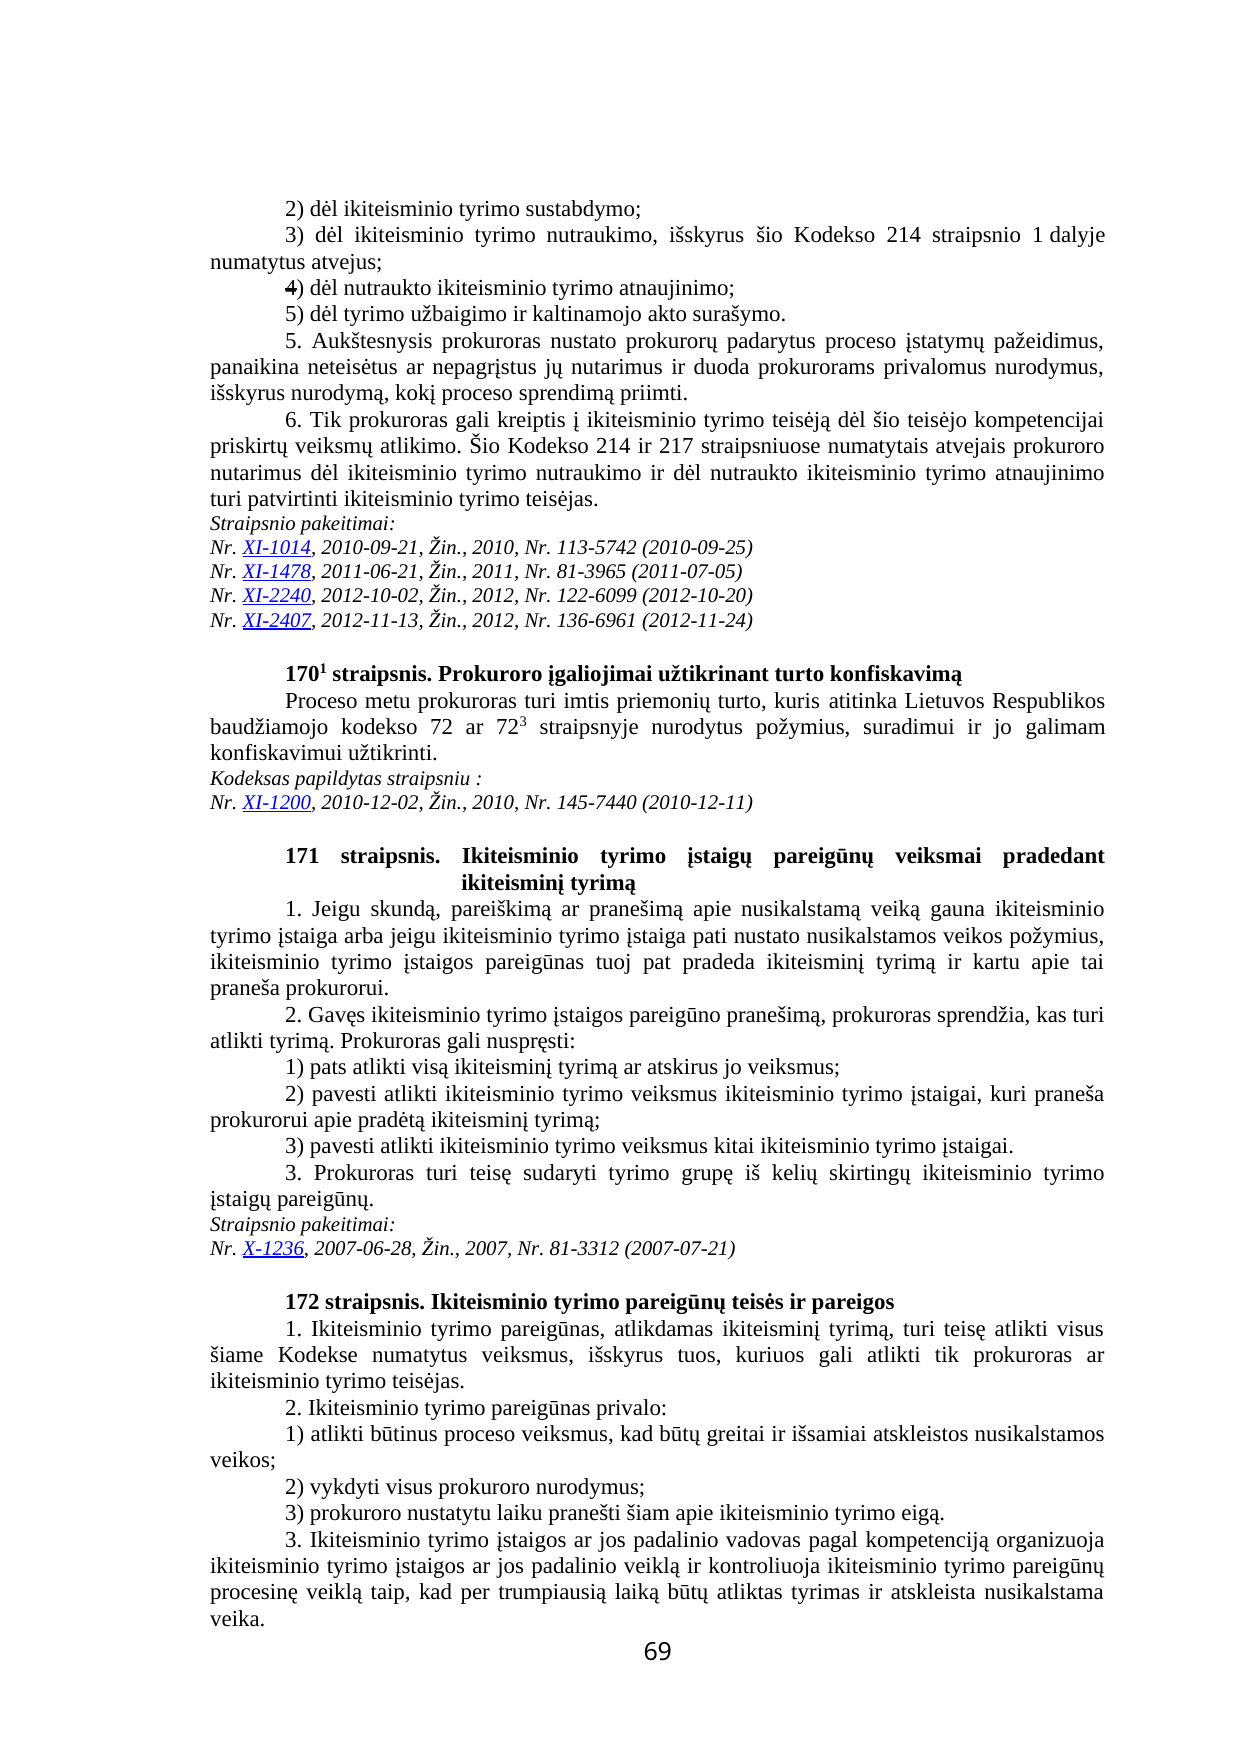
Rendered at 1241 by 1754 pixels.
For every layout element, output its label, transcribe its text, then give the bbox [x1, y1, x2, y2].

text 2. Gavęs ikiteisminio tyrimo įstaigos pareigūno pranešimą, prokuroras sprendžia, kas turi atlikti tyrimą. Prokuroras gali nuspręsti: [210, 1001, 1106, 1053]
text 3. Ikiteisminio tyrimo įstaigos ar jos padalinio vadovas pagal kompetenciją organizuoja ikiteisminio tyrimo įstaigos ar jos padalinio veiklą ir kontroliuoja ikiteisminio tyrimo pareigūnų procesinę veiklą taip, kad per trumpiausią laiką būtų atliktas tyrimas ir atskleista nusikalstama veika. [210, 1526, 1106, 1631]
text Straipsnio pakeitimai: [210, 511, 1106, 535]
text 172 straipsnis. Ikiteisminio tyrimo pareigūnų teisės ir pareigos [210, 1288, 1106, 1315]
text 2) dėl ikiteisminio tyrimo sustabdymo; [210, 195, 1106, 221]
text 3) prokuroro nustatytu laiku pranešti šiam apie ikiteisminio tyrimo eigą. [210, 1499, 1106, 1526]
text 5. Aukštesnysis prokuroras nustato prokurorų padarytus proceso įstatymų pažeidimus, panaikina neteisėtus ar nepagrįstus jų nutarimus ir duoda prokurorams privalomus nurodymus, išskyrus nurodymą, kokį proceso sprendimą priimti. [210, 327, 1106, 406]
text Nr. XI-2407, 2012-11-13, Žin., 2012, Nr. 136-6961 (2012-11-24) [210, 607, 1106, 632]
text 3. Prokuroras turi teisę sudaryti tyrimo grupę iš kelių skirtingų ikiteisminio tyrimo įstaigų pareigūnų. [210, 1159, 1106, 1212]
text 2. Ikiteisminio tyrimo pareigūnas privalo: [210, 1394, 1106, 1420]
text Nr. XI-2240, 2012-10-02, Žin., 2012, Nr. 122-6099 (2012-10-20) [210, 583, 1106, 607]
text Kodeksas papildytas straipsniu : [210, 766, 1106, 790]
text Straipsnio pakeitimai: [210, 1212, 1106, 1236]
text Nr. X-1236, 2007-06-28, Žin., 2007, Nr. 81-3312 (2007-07-21) [210, 1236, 1106, 1260]
text 1) atlikti būtinus proceso veiksmus, kad būtų greitai ir išsamiai atskleistos nusikalstamos veikos; [210, 1420, 1106, 1473]
text 1701 straipsnis. Prokuroro įgaliojimai užtikrinant turto konfiskavimą [210, 660, 1106, 687]
text 5) dėl tyrimo užbaigimo ir kaltinamojo akto surašymo. [210, 300, 1106, 327]
text Nr. XI-1478, 2011-06-21, Žin., 2011, Nr. 81-3965 (2011-07-05) [210, 559, 1106, 583]
text Nr. XI-1200, 2010-12-02, Žin., 2010, Nr. 145-7440 (2010-12-11) [210, 790, 1106, 814]
text 1. Ikiteisminio tyrimo pareigūnas, atlikdamas ikiteisminį tyrimą, turi teisę atlikti visus šiame Kodekse numatytus veiksmus, išskyrus tuos, kuriuos gali atlikti tik prokuroras ar ikiteisminio tyrimo teisėjas. [210, 1315, 1106, 1394]
text 171 straipsnis. Ikiteisminio tyrimo įstaigų pareigūnų veiksmai pradedant ikiteisminį tyrimą [285, 843, 1106, 895]
text 3) pavesti atlikti ikiteisminio tyrimo veiksmus kitai ikiteisminio tyrimo įstaigai. [210, 1132, 1106, 1159]
text 4) dėl nutraukto ikiteisminio tyrimo atnaujinimo; [210, 274, 1106, 300]
text 3) dėl ikiteisminio tyrimo nutraukimo, išskyrus šio Kodekso 214 straipsnio 1 dalyje numatytus atvejus; [210, 221, 1106, 274]
text 1. Jeigu skundą, pareiškimą ar pranešimą apie nusikalstamą veiką gauna ikiteisminio tyrimo įstaiga arba jeigu ikiteisminio tyrimo įstaiga pati nustato nusikalstamos veikos požymius, ikiteisminio tyrimo įstaigos pareigūnas tuoj pat pradeda ikiteisminį tyrimą ir kartu apie tai praneša prokurorui. [210, 895, 1106, 1001]
text 2) pavesti atlikti ikiteisminio tyrimo veiksmus ikiteisminio tyrimo įstaigai, kuri praneša prokurorui apie pradėtą ikiteisminį tyrimą; [210, 1080, 1106, 1132]
text 6. Tik prokuroras gali kreiptis į ikiteisminio tyrimo teisėją dėl šio teisėjo kompetencijai priskirtų veiksmų atlikimo. Šio Kodekso 214 ir 217 straipsniuose numatytais atvejais prokuroro nutarimus dėl ikiteisminio tyrimo nutraukimo ir dėl nutraukto ikiteisminio tyrimo atnaujinimo turi patvirtinti ikiteisminio tyrimo teisėjas. [210, 406, 1106, 511]
text 1) pats atlikti visą ikiteisminį tyrimą ar atskirus jo veiksmus; [210, 1053, 1106, 1080]
text 2) vykdyti visus prokuroro nurodymus; [210, 1473, 1106, 1499]
text Nr. XI-1014, 2010-09-21, Žin., 2010, Nr. 113-5742 (2010-09-25) [210, 535, 1106, 559]
text Proceso metu prokuroras turi imtis priemonių turto, kuris atitinka Lietuvos Respublikos baudžiamojo kodekso 72 ar 723 straipsnyje nurodytus požymius, suradimui ir jo galimam konfiskavimui užtikrinti. [210, 687, 1106, 766]
